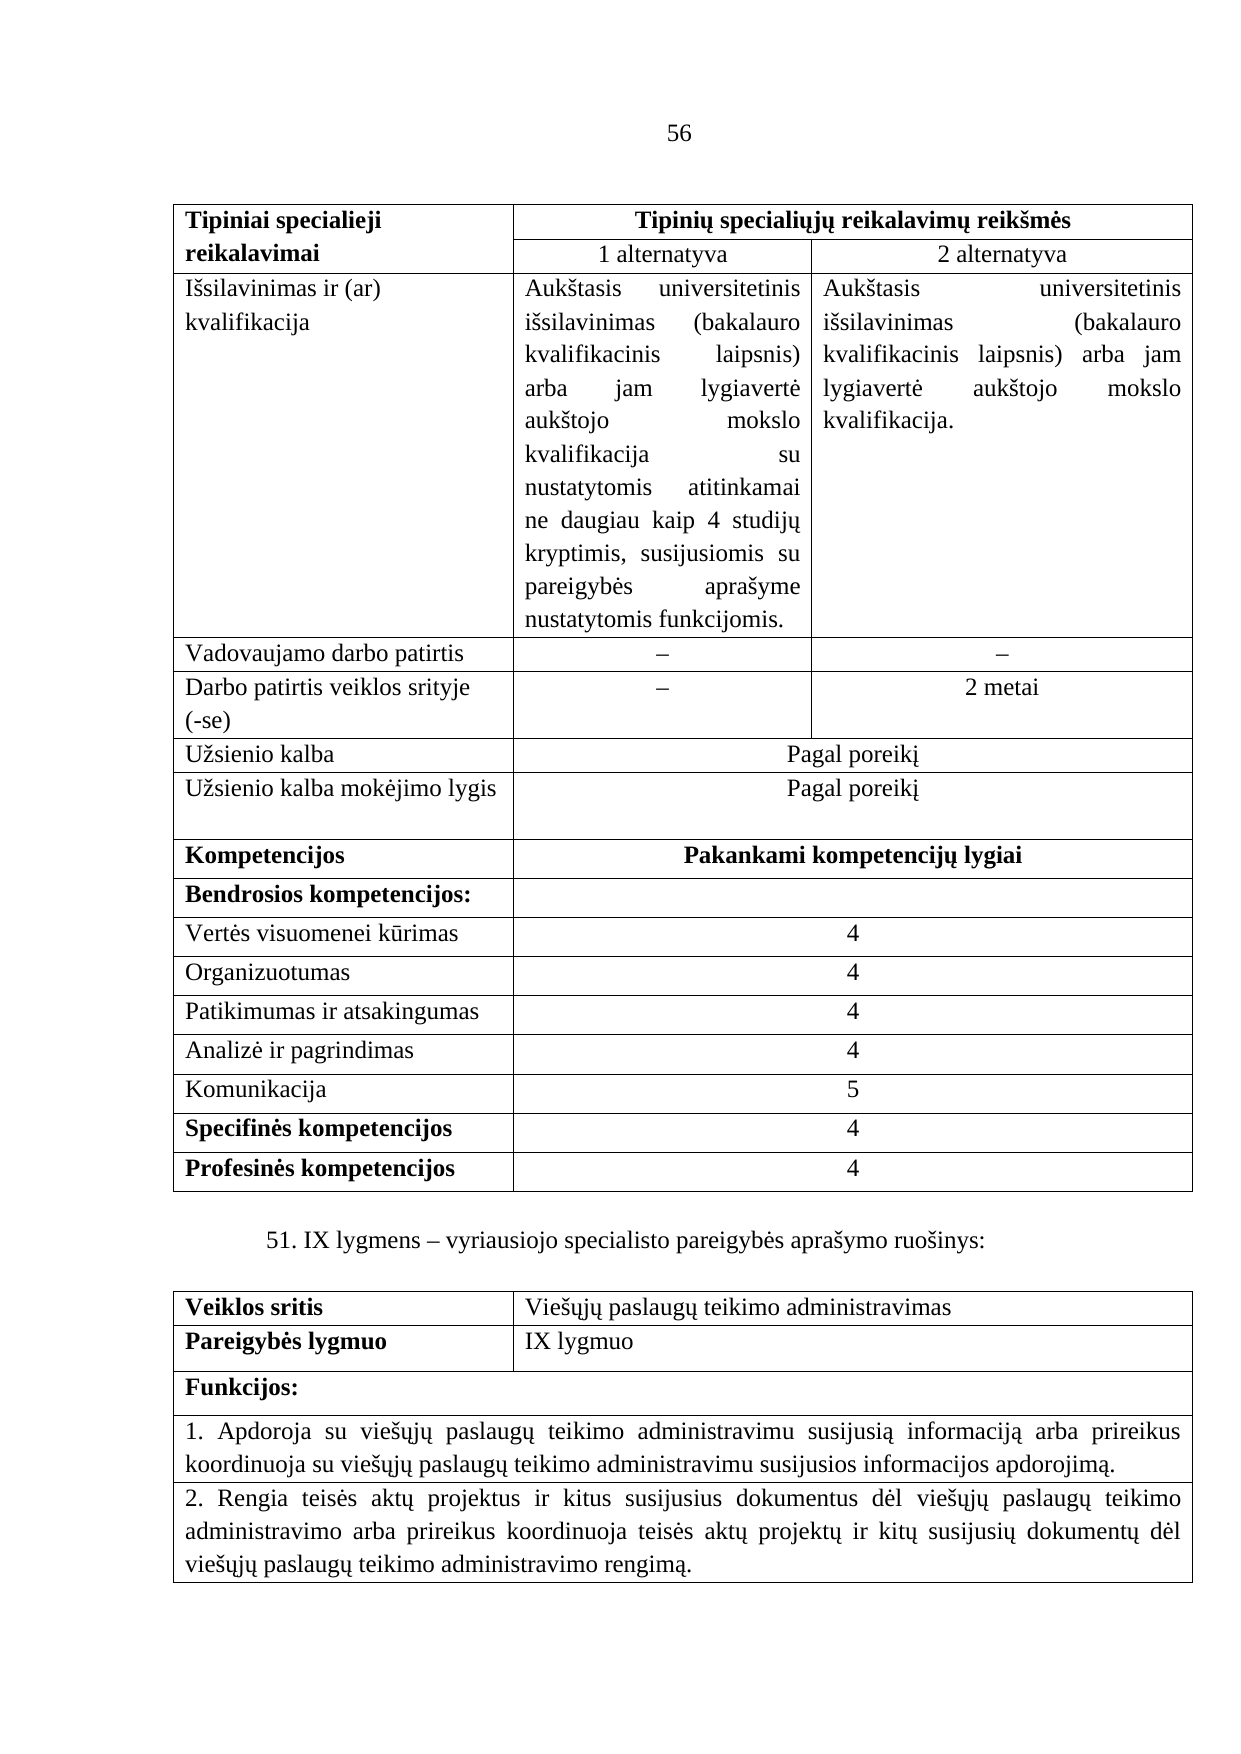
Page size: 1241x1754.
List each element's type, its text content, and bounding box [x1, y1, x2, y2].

table_cell Organizuotumas [174, 957, 513, 995]
table_cell 1 alternatyva [514, 240, 811, 272]
table_cell Pagal poreikį [514, 739, 1192, 772]
table_cell 5 [514, 1075, 1192, 1112]
table_cell Profesinės kompetencijos [174, 1153, 513, 1191]
table_cell Funkcijos: [174, 1372, 1192, 1415]
table_cell Tipiniai specialieji reikalavimai [174, 205, 513, 272]
table_cell 4 [514, 996, 1192, 1034]
table_cell – [514, 638, 811, 671]
table_cell Vertės visuomenei kūrimas [174, 918, 513, 956]
table_cell Komunikacija [174, 1075, 513, 1112]
table_cell 4 [514, 918, 1192, 956]
table_cell – [514, 672, 811, 738]
table_cell Bendrosios kompetencijos: [174, 879, 513, 917]
table_cell Specifinės kompetencijos [174, 1114, 513, 1152]
table_cell 4 [514, 1035, 1192, 1073]
table_cell 2 metai [812, 672, 1192, 738]
table_cell – [812, 638, 1192, 671]
table_cell IX lygmuo [514, 1326, 1192, 1371]
table_cell Užsienio kalba [174, 739, 513, 772]
table_header Veiklos sritis [174, 1292, 513, 1325]
table_cell Pareigybės lygmuo [174, 1326, 513, 1371]
table_cell Užsienio kalba mokėjimo lygis [174, 773, 513, 839]
table_cell Analizė ir pagrindimas [174, 1035, 513, 1073]
table_cell 2. Rengia teisės aktų projektus ir kitus susijusius dokumentus dėl viešųjų paslaugų teikimo administravimo arba prireikus koordinuoja teisės aktų projektų ir kitų susijusių dokumentų dėl viešųjų paslaugų teikimo administravimo rengimą. [174, 1483, 1192, 1582]
table_cell Kompetencijos [174, 840, 513, 878]
table_cell 4 [514, 957, 1192, 995]
table_cell [514, 879, 1192, 917]
table_cell Patikimumas ir atsakingumas [174, 996, 513, 1034]
table_cell 4 [514, 1114, 1192, 1152]
table_cell Vadovaujamo darbo patirtis [174, 638, 513, 671]
table_cell Pagal poreikį [514, 773, 1192, 839]
table_cell Išsilavinimas ir (ar) kvalifikacija [174, 274, 513, 637]
table_cell Pakankami kompetencijų lygiai [514, 840, 1192, 878]
text 51. IX lygmens – vyriausiojo specialisto pareigybės aprašymo ruošinys: [177, 1225, 1181, 1253]
table_header Viešųjų paslaugų teikimo administravimas [514, 1292, 1192, 1325]
table_cell Aukštasis universitetinis išsilavinimas (bakalauro kvalifikacinis laipsnis) arba jam lygiavertė aukštojo mokslo kvalifikacija su nustatytomis atitinkamai ne daugiau kaip 4 studijų kryptimis, susijusiomis su pareigybės aprašyme nustatytomis funkcijomis. [514, 274, 811, 637]
table_cell Tipinių specialiųjų reikalavimų reikšmės [514, 205, 1192, 238]
table_cell 2 alternatyva [812, 240, 1192, 272]
table_cell 1. Apdoroja su viešųjų paslaugų teikimo administravimu susijusią informaciją arba prireikus koordinuoja su viešųjų paslaugų teikimo administravimu susijusios informacijos apdorojimą. [174, 1416, 1192, 1482]
table_cell 4 [514, 1153, 1192, 1191]
table_cell Aukštasis universitetinis išsilavinimas (bakalauro kvalifikacinis laipsnis) arba jam lygiavertė aukštojo mokslo kvalifikacija. [812, 274, 1192, 637]
table_cell Darbo patirtis veiklos srityje (-se) [174, 672, 513, 738]
